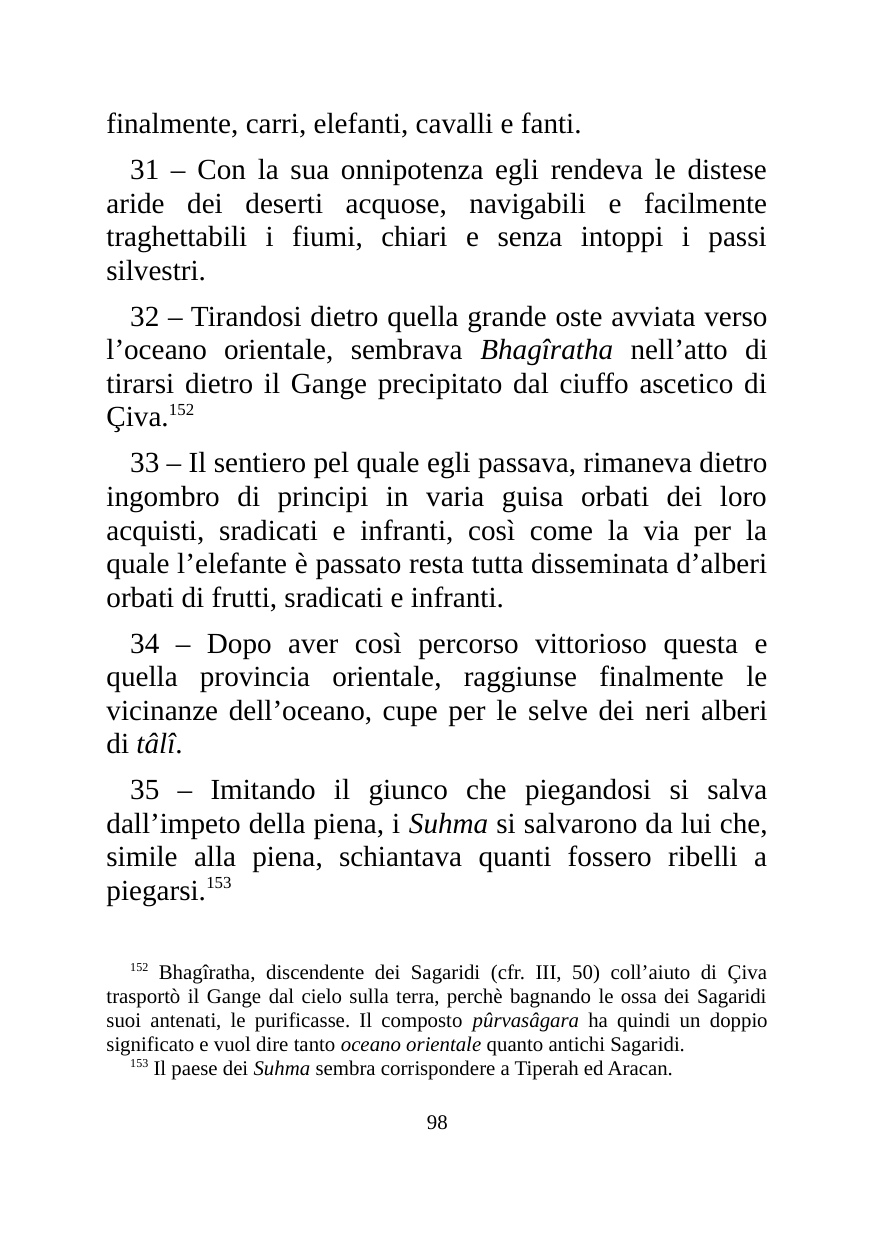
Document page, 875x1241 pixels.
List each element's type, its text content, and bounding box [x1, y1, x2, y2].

text Il paese dei Suhma sembra corrispondere a Tiperah ed Aracan. [106, 1056, 768, 1080]
text 33 – Il sentiero pel quale egli passava, rimaneva dietro ingombro di principi in varia guisa orbati dei loro acquisti, sradicati e infranti, così come la via per la quale l’elefante è passato resta tutta disseminata d’alberi orbati di frutti, sradicati e infranti. [106, 446, 768, 613]
text 35 – Imitando il giunco che piegandosi si salva dall’impeto della piena, i Suhma si salvarono da lui che, simile alla piena, schiantava quanti fossero ribelli a piegarsi. [106, 772, 768, 907]
text finalmente, carri, elefanti, cavalli e fanti. [106, 106, 768, 140]
text 34 – Dopo aver così percorso vittorioso questa e quella provincia orientale, raggiunse finalmente le vicinanze dell’oceano, cupe per le selve dei neri alberi di tâlî. [106, 626, 768, 760]
text Bhagîratha, discendente dei Sagaridi (cfr. III, 50) coll’aiuto di Çiva trasportò il Gange dal cielo sulla terra, perchè bagnando le ossa dei Sagaridi suoi antenati, le purificasse. Il composto pûrvasâgara ha quindi un doppio significato e vuol dire tanto oceano orientale quanto antichi Sagaridi. [106, 960, 768, 1056]
text 31 – Con la sua onnipotenza egli rendeva le distese aride dei deserti acquose, navigabili e facilmente traghettabili i fiumi, chiari e senza intoppi i passi silvestri. [106, 152, 768, 286]
text 32 – Tirandosi dietro quella grande oste avviata verso l’oceano orientale, sembrava Bhagîratha nell’atto di tirarsi dietro il Gange precipitato dal ciuffo ascetico di Çiva. [106, 299, 768, 433]
